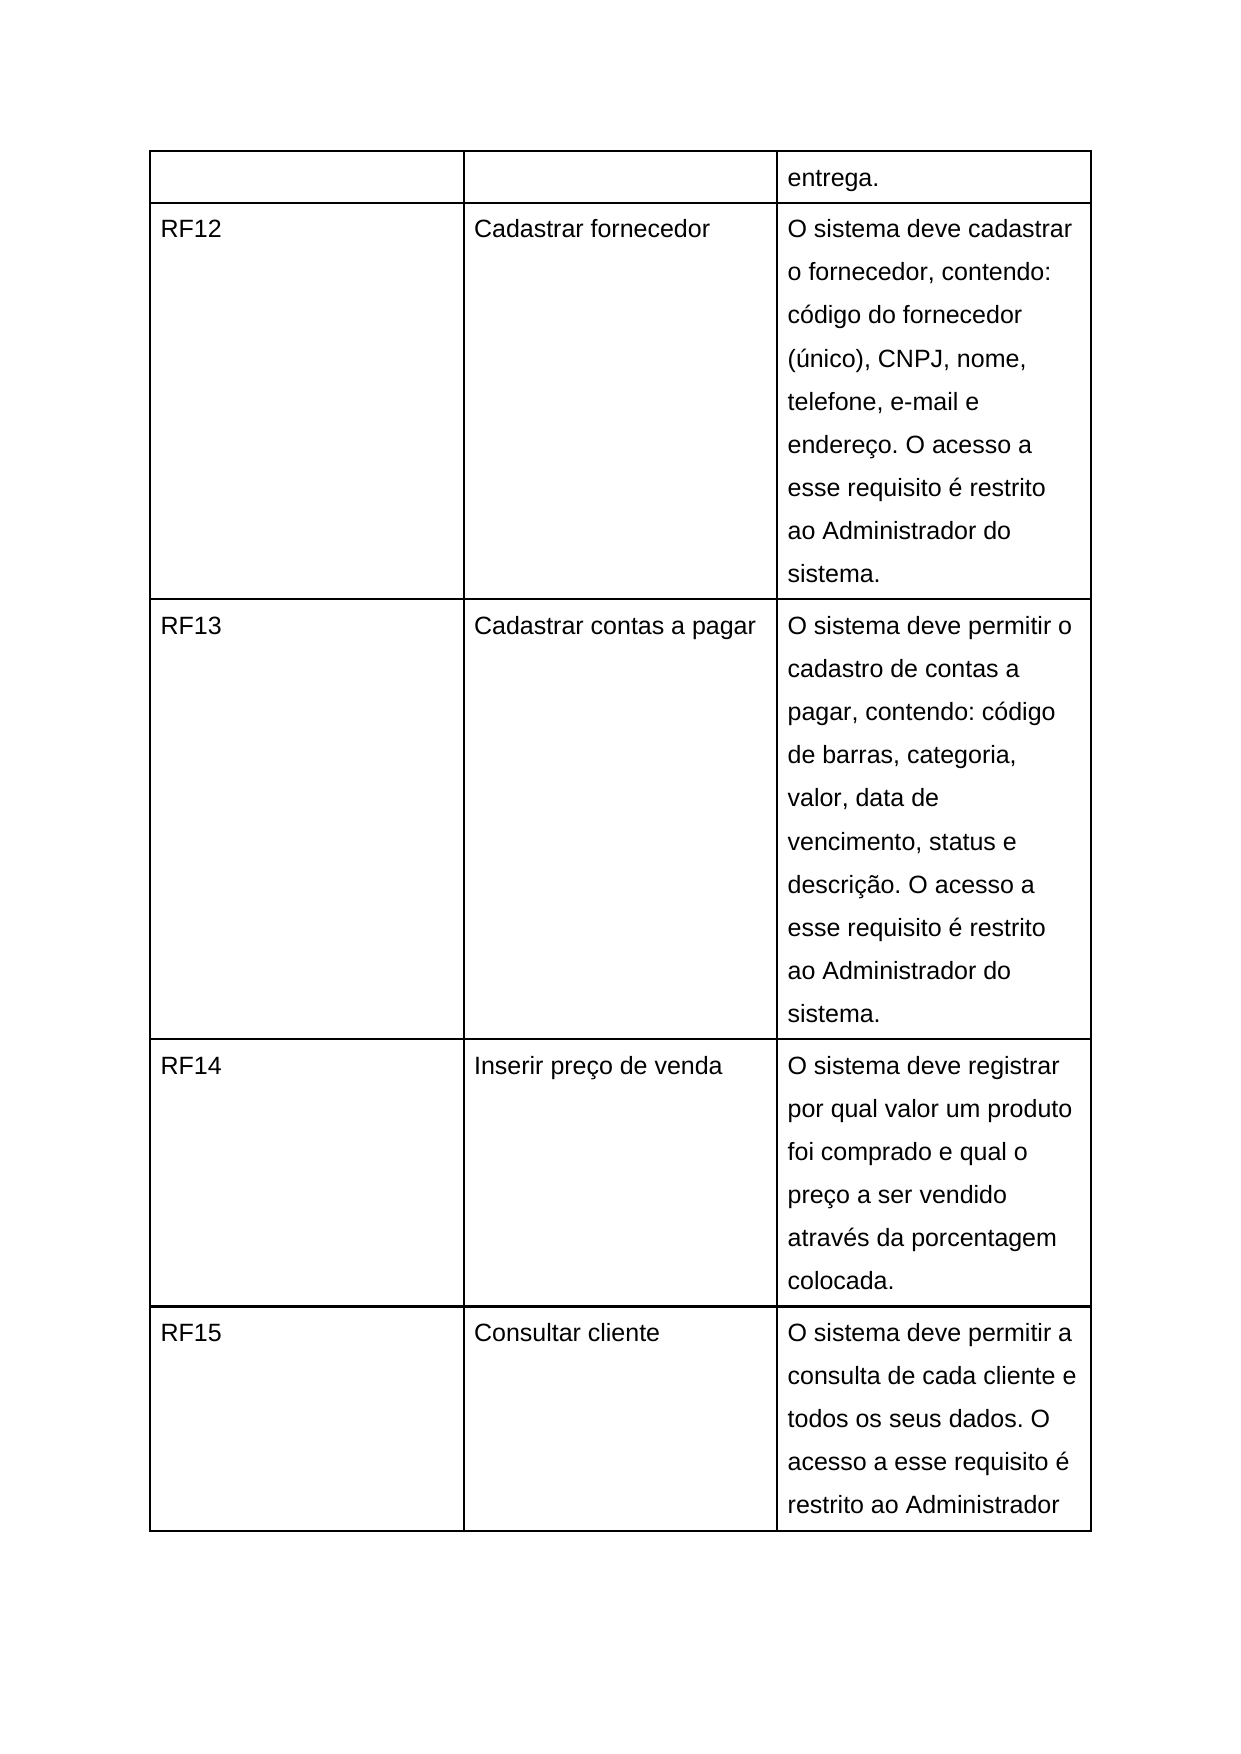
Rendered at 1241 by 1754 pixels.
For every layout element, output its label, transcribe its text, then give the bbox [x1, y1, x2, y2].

table_cell O sistema deve permitir a consulta de cada cliente e todos os seus dados. O acesso a esse requisito é restrito ao Administrador [778, 1308, 1090, 1529]
table_cell O sistema deve registrar por qual valor um produto foi comprado e qual o preço a ser vendido através da porcentagem colocada. [778, 1040, 1090, 1305]
table_cell O sistema deve permitir o cadastro de contas a pagar, contendo: código de barras, categoria, valor, data de vencimento, status e descrição. O acesso a esse requisito é restrito ao Administrador do sistema. [778, 600, 1090, 1038]
table_cell Consultar cliente [465, 1308, 776, 1529]
table_cell [465, 152, 776, 202]
table_cell Cadastrar fornecedor [465, 204, 776, 598]
table_cell Inserir preço de venda [465, 1040, 776, 1305]
table_cell RF14 [151, 1040, 463, 1305]
table_cell Cadastrar contas a pagar [465, 600, 776, 1038]
table_cell RF15 [151, 1308, 463, 1529]
table_cell O sistema deve cadastrar o fornecedor, contendo: código do fornecedor (único), CNPJ, nome, telefone, e-mail e endereço. O acesso a esse requisito é restrito ao Administrador do sistema. [778, 204, 1090, 598]
table_cell [151, 152, 463, 202]
table_cell RF12 [151, 204, 463, 598]
table_cell RF13 [151, 600, 463, 1038]
table_cell entrega. [778, 152, 1090, 202]
